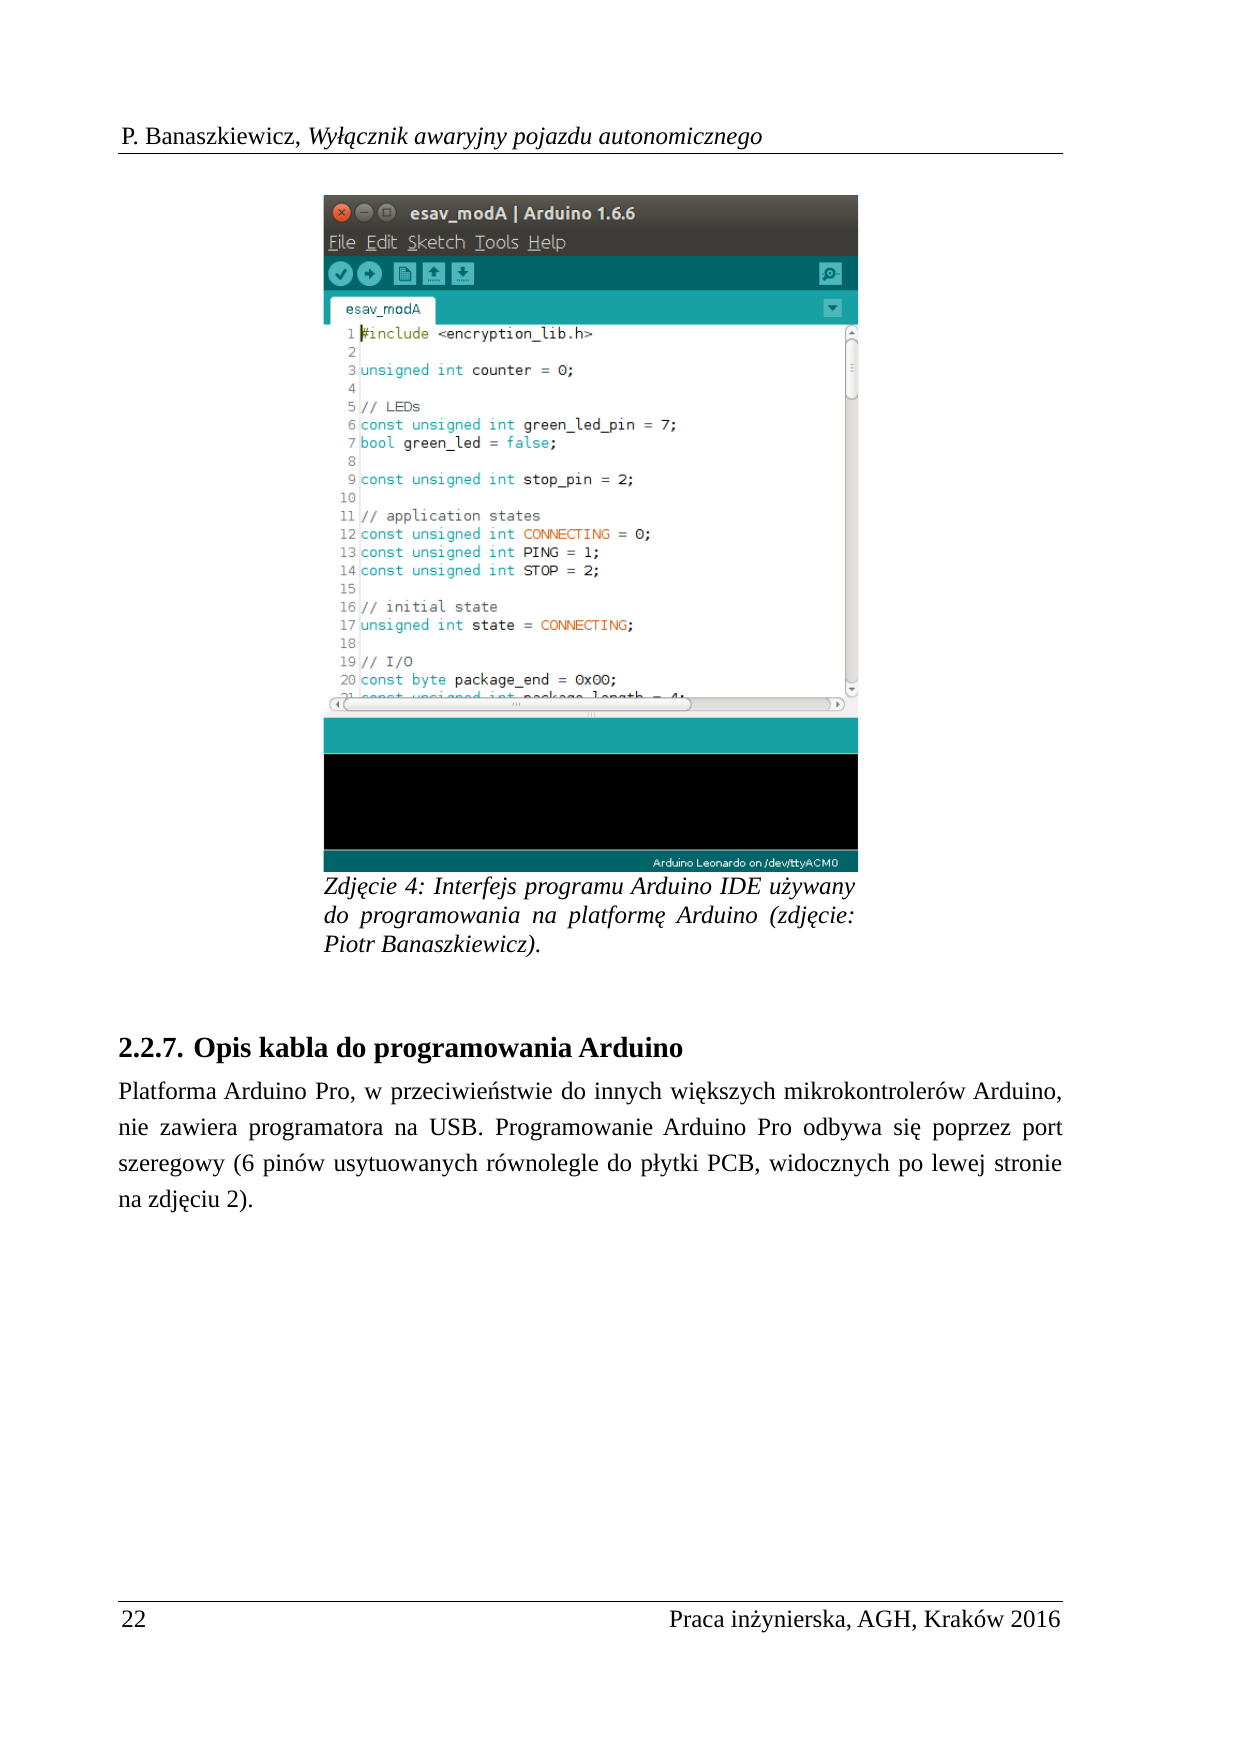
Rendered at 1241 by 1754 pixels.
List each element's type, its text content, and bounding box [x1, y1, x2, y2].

text Zdjęcie 4: Interfejs programu Arduino IDE używany do programowania na platformę Arduino (zdjęcie: Piotr Banaszkiewicz). [323, 872, 858, 958]
text Platforma Arduino Pro, w przeciwieństwie do innych większych mikrokontrolerów Arduino, nie zawiera programatora na USB. Programowanie Arduino Pro odbywa się poprzez port szeregowy (6 pinów usytuowanych równolegle do płytki PCB, widocznych po lewej stronie na zdjęciu 2). [118, 1076, 1063, 1212]
subtitle Opis kabla do programowania Arduino [118, 1030, 1063, 1063]
picture [323, 195, 859, 872]
